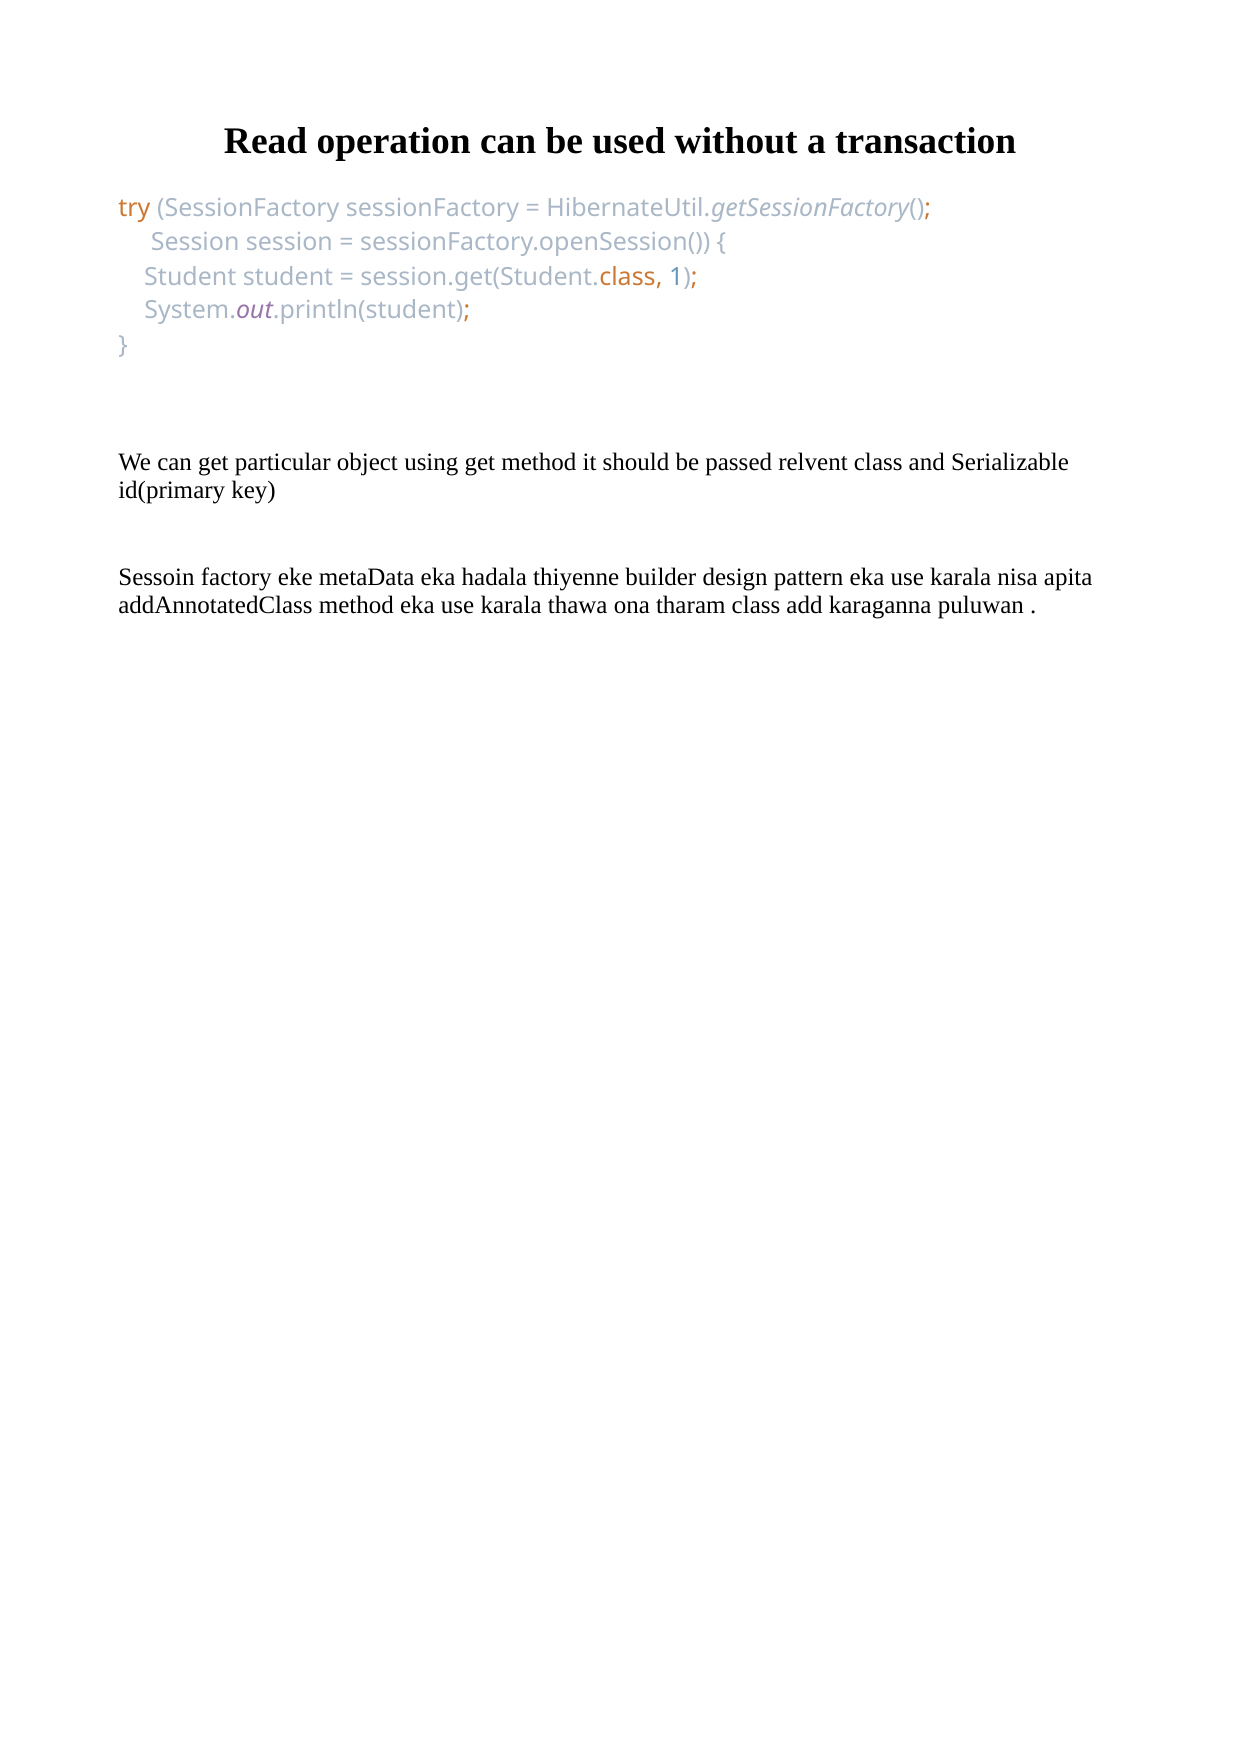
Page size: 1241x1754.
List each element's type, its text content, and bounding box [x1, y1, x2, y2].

text Read operation can be used without a transaction [118, 118, 1122, 161]
text We can get particular object using get method it should be passed relvent class and Serializable id(primary key) [118, 447, 1122, 504]
text Sessoin factory eke metaData eka hadala thiyenne builder design pattern eka use karala nisa apita addAnnotatedClass method eka use karala thawa ona tharam class add karaganna puluwan . [118, 562, 1122, 619]
text try (SessionFactory sessionFactory = HibernateUtil.getSessionFactory(); Session session = sessionFactory.openSession()) { Student student = session.get(Student.class, 1); System.out.println(student); } [118, 190, 1122, 360]
